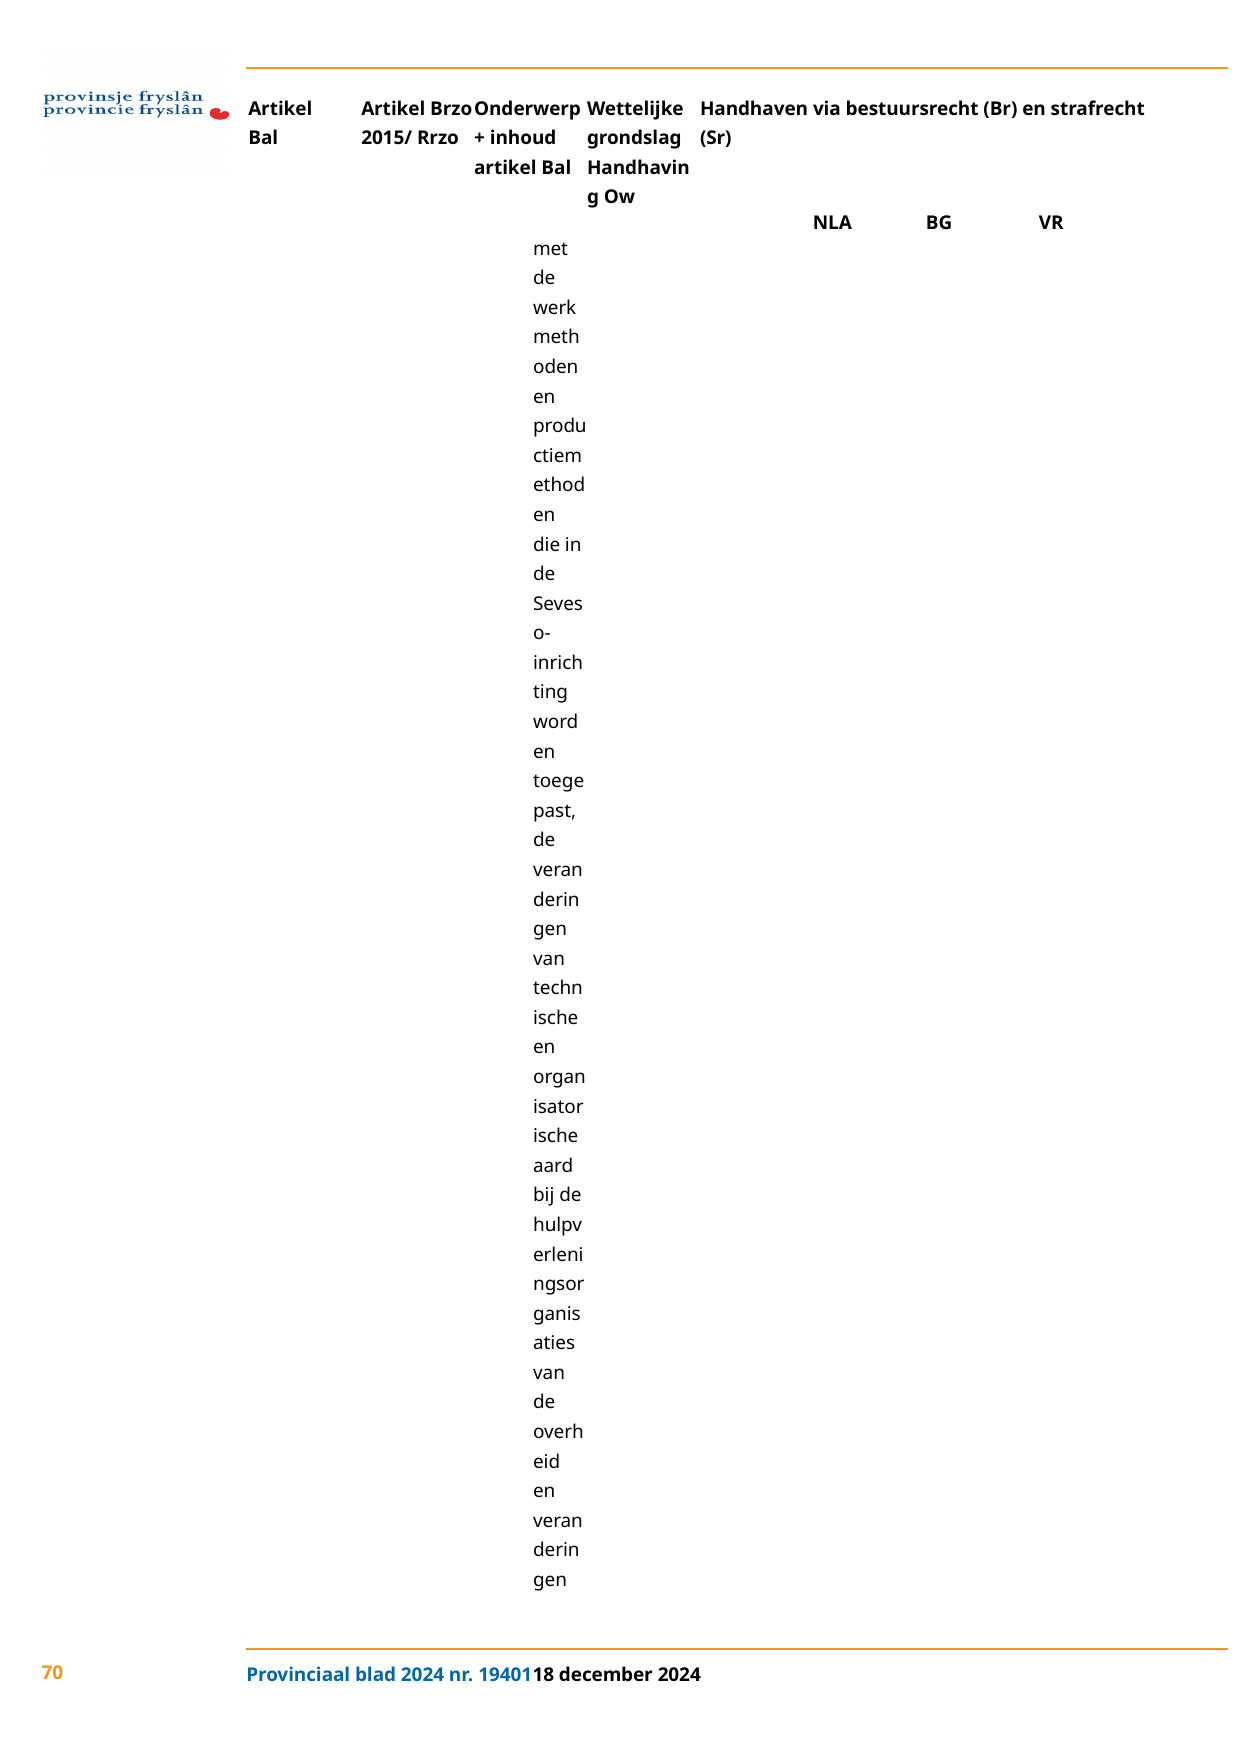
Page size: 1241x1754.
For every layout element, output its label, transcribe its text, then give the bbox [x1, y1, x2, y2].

table_header Wettelijke grondslag Handhaving Ow [587, 95, 700, 209]
table_cell [587, 209, 700, 235]
table_cell met de werkmethoden en productiemethoden die in de Seveso-inrichting worden toegepast, de veranderingen van technische en organisatorische aard bij de hulpverleningsorganisaties van de overheid en veranderingen [474, 235, 587, 1592]
picture [41, 47, 231, 172]
table_cell [361, 235, 474, 1592]
table_header Artikel Brzo 2015/ Rrzo [361, 95, 474, 209]
table_cell [248, 235, 361, 1592]
table_cell [248, 209, 361, 235]
table_cell BG [926, 209, 1038, 235]
table_cell [361, 209, 474, 235]
table_cell NLA [813, 209, 926, 235]
table_cell [474, 209, 587, 235]
table_cell [813, 235, 926, 1592]
table_cell [700, 209, 813, 235]
table_header Onderwerp + inhoud artikel Bal [474, 95, 587, 209]
table_cell VR [1039, 209, 1152, 235]
table_cell - [926, 235, 1038, 1592]
table_header Artikel Bal [248, 95, 361, 209]
table_cell - [1039, 235, 1152, 1592]
table_header Handhaven via bestuursrecht (Br) en strafrecht (Sr) [700, 95, 1152, 209]
table_cell [587, 235, 700, 1592]
table_cell [700, 235, 813, 1592]
